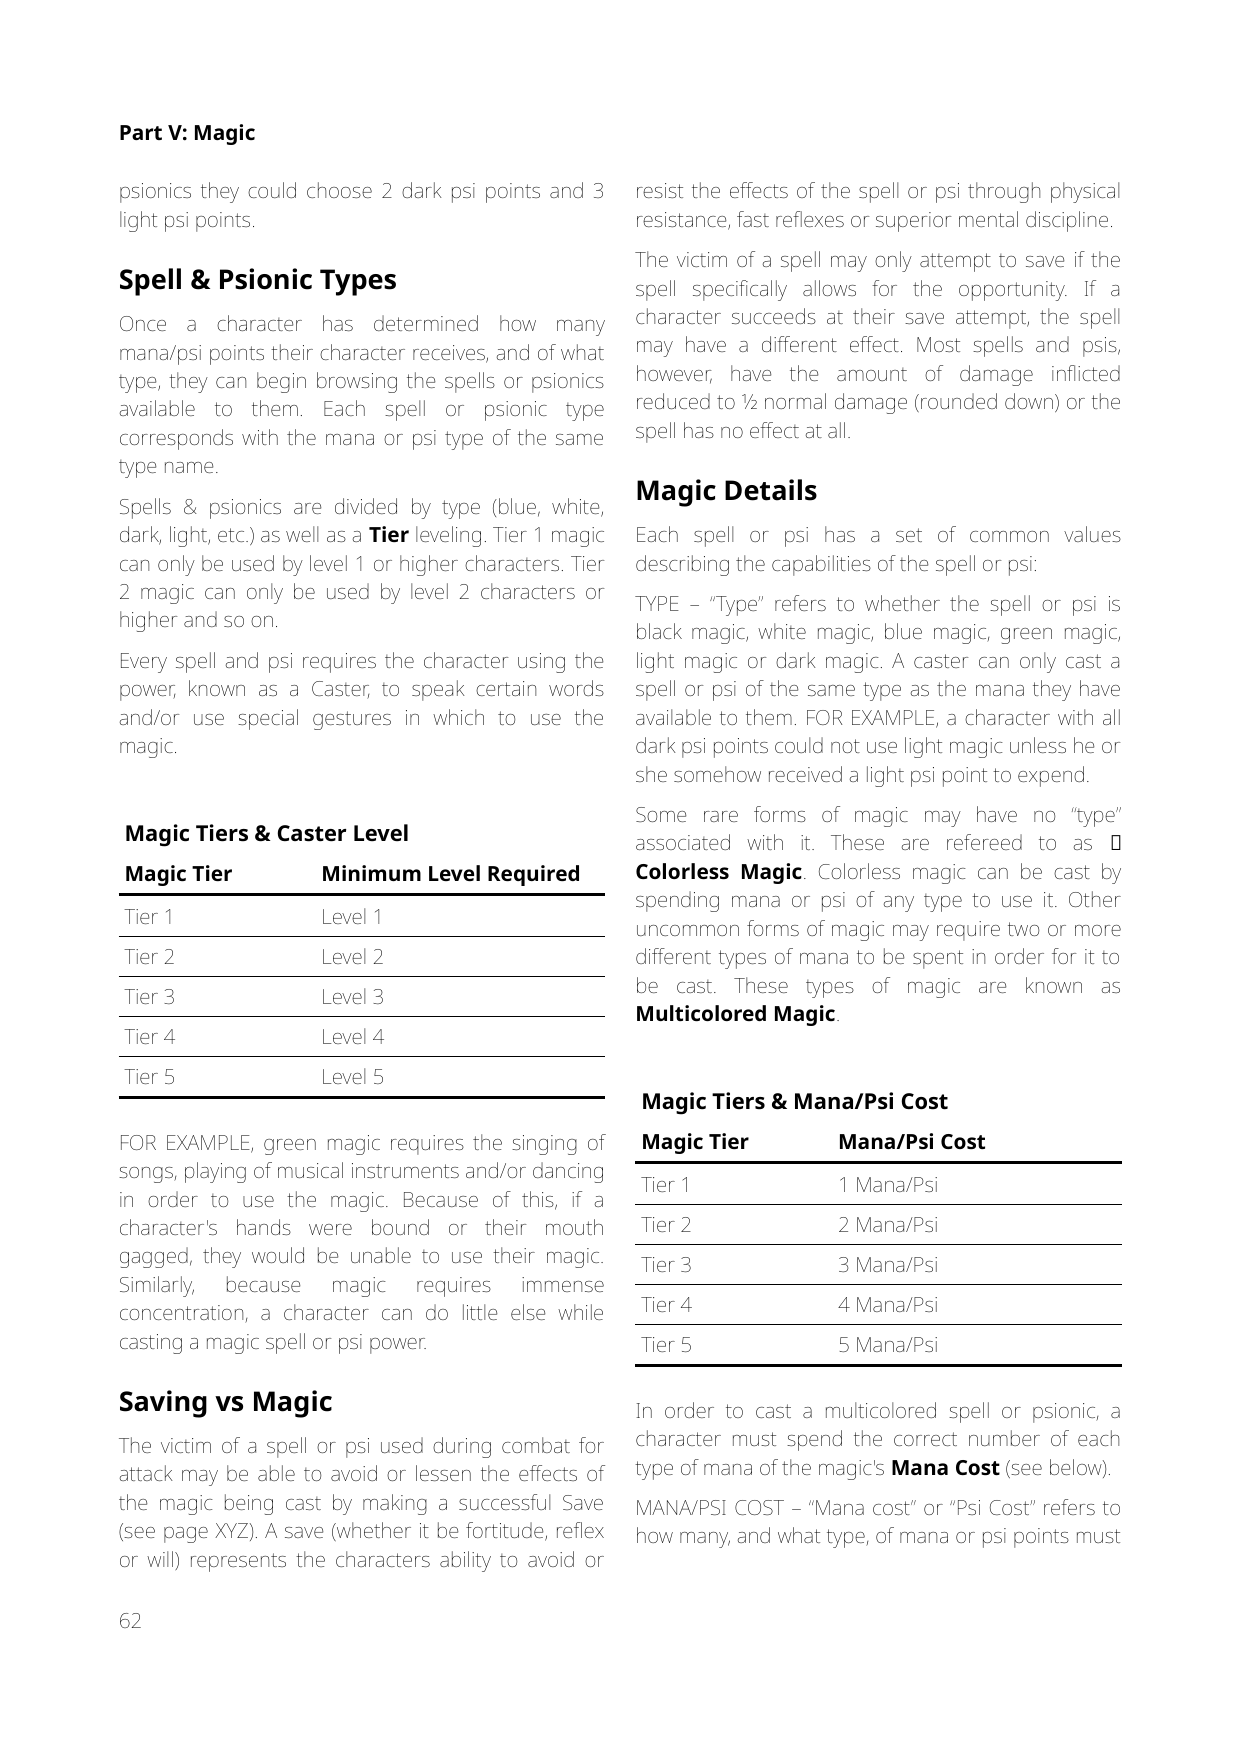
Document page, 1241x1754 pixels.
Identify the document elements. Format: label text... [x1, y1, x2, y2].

table_cell 4 Mana/Psi [832, 1285, 1122, 1324]
text Each spell or psi has a set of common values describing the capabilities of the spell or psi: [635, 520, 1122, 577]
text Magic Details [635, 471, 1122, 508]
table_header Magic Tiers & Caster Level [119, 812, 605, 853]
table_cell Tier 4 [119, 1017, 315, 1056]
table_cell 2 Mana/Psi [832, 1205, 1122, 1244]
table_cell Tier 5 [635, 1325, 832, 1364]
table_header Magic Tiers & Mana/Psi Cost [635, 1080, 1122, 1121]
table_cell Magic Tier [635, 1121, 832, 1161]
table_cell 1 Mana/Psi [832, 1164, 1122, 1204]
table_cell Tier 5 [119, 1057, 315, 1096]
text The victim of a spell or psi used during combat for attack may be able to avoid or lessen the effects of the magic being cast by making a successful Save (see page XYZ). A save (whether it be fortitude, reflex or will) represents the characters ability to avoid or [118, 1431, 605, 1573]
text psionics they could choose 2 dark psi points and 3 light psi points. [118, 176, 605, 233]
table_cell Level 3 [315, 977, 605, 1016]
table_cell Level 5 [315, 1057, 605, 1096]
table_cell Tier 1 [635, 1164, 832, 1204]
table_cell 5 Mana/Psi [832, 1325, 1122, 1364]
table_cell Tier 2 [119, 937, 315, 976]
table_cell Tier 4 [635, 1285, 832, 1324]
table_cell 3 Mana/Psi [832, 1245, 1122, 1284]
text Some rare forms of magic may have no “type” associated with it. These are refereed to as  Colorless Magic. Colorless magic can be cast by spending mana or psi of any type to use it. Other uncommon forms of magic may require two or more different types of mana to be spent in order for it to be cast. These types of magic are known as Multicolored Magic. [635, 800, 1122, 1028]
table_cell Tier 3 [635, 1245, 832, 1284]
text Once a character has determined how many mana/psi points their character receives, and of what type, they can begin browsing the spells or psionics available to them. Each spell or psionic type corresponds with the mana or psi type of the same type name. [118, 309, 605, 480]
text Spells & psionics are divided by type (blue, white, dark, light, etc.) as well as a Tier leveling. Tier 1 magic can only be used by level 1 or higher characters. Tier 2 magic can only be used by level 2 characters or higher and so on. [118, 492, 605, 634]
text Every spell and psi requires the character using the power, known as a Caster, to speak certain words and/or use special gestures in which to use the magic. [118, 646, 605, 760]
text Spell & Psionic Types [118, 260, 605, 297]
text In order to cast a multicolored spell or psionic, a character must spend the correct number of each type of mana of the magic's Mana Cost (see below). [635, 1367, 1122, 1481]
text FOR EXAMPLE, green magic requires the singing of songs, playing of musical instruments and/or dancing in order to use the magic. Because of this, if a character's hands were bound or their mouth gagged, they would be unable to use their magic. Similarly, because magic requires immense concentration, a character can do little else while casting a magic spell or psi power. [118, 1099, 605, 1355]
table_cell Tier 3 [119, 977, 315, 1016]
text Saving vs Magic [118, 1382, 605, 1419]
table_cell Level 4 [315, 1017, 605, 1056]
table_cell Mana/Psi Cost [832, 1121, 1122, 1161]
table_cell Magic Tier [119, 853, 315, 893]
table_cell Minimum Level Required [315, 853, 605, 893]
table_cell Tier 1 [119, 896, 315, 936]
table_cell Level 2 [315, 937, 605, 976]
table_cell Level 1 [315, 896, 605, 936]
text The victim of a spell may only attempt to save if the spell specifically allows for the opportunity. If a character succeeds at their save attempt, the spell may have a different effect. Most spells and psis, however, have the amount of damage inflicted reduced to ½ normal damage (rounded down) or the spell has no effect at all. [635, 245, 1122, 444]
table_cell Tier 2 [635, 1205, 832, 1244]
text MANA/PSI COST – “Mana cost” or “Psi Cost” refers to how many, and what type, of mana or psi points must [635, 1493, 1122, 1550]
text resist the effects of the spell or psi through physical resistance, fast reflexes or superior mental discipline. [635, 176, 1122, 233]
text TYPE – “Type” refers to whether the spell or psi is black magic, white magic, blue magic, green magic, light magic or dark magic. A caster can only cast a spell or psi of the same type as the mana they have available to them. FOR EXAMPLE, a character with all dark psi points could not use light magic unless he or she somehow received a light psi point to expend. [635, 589, 1122, 788]
